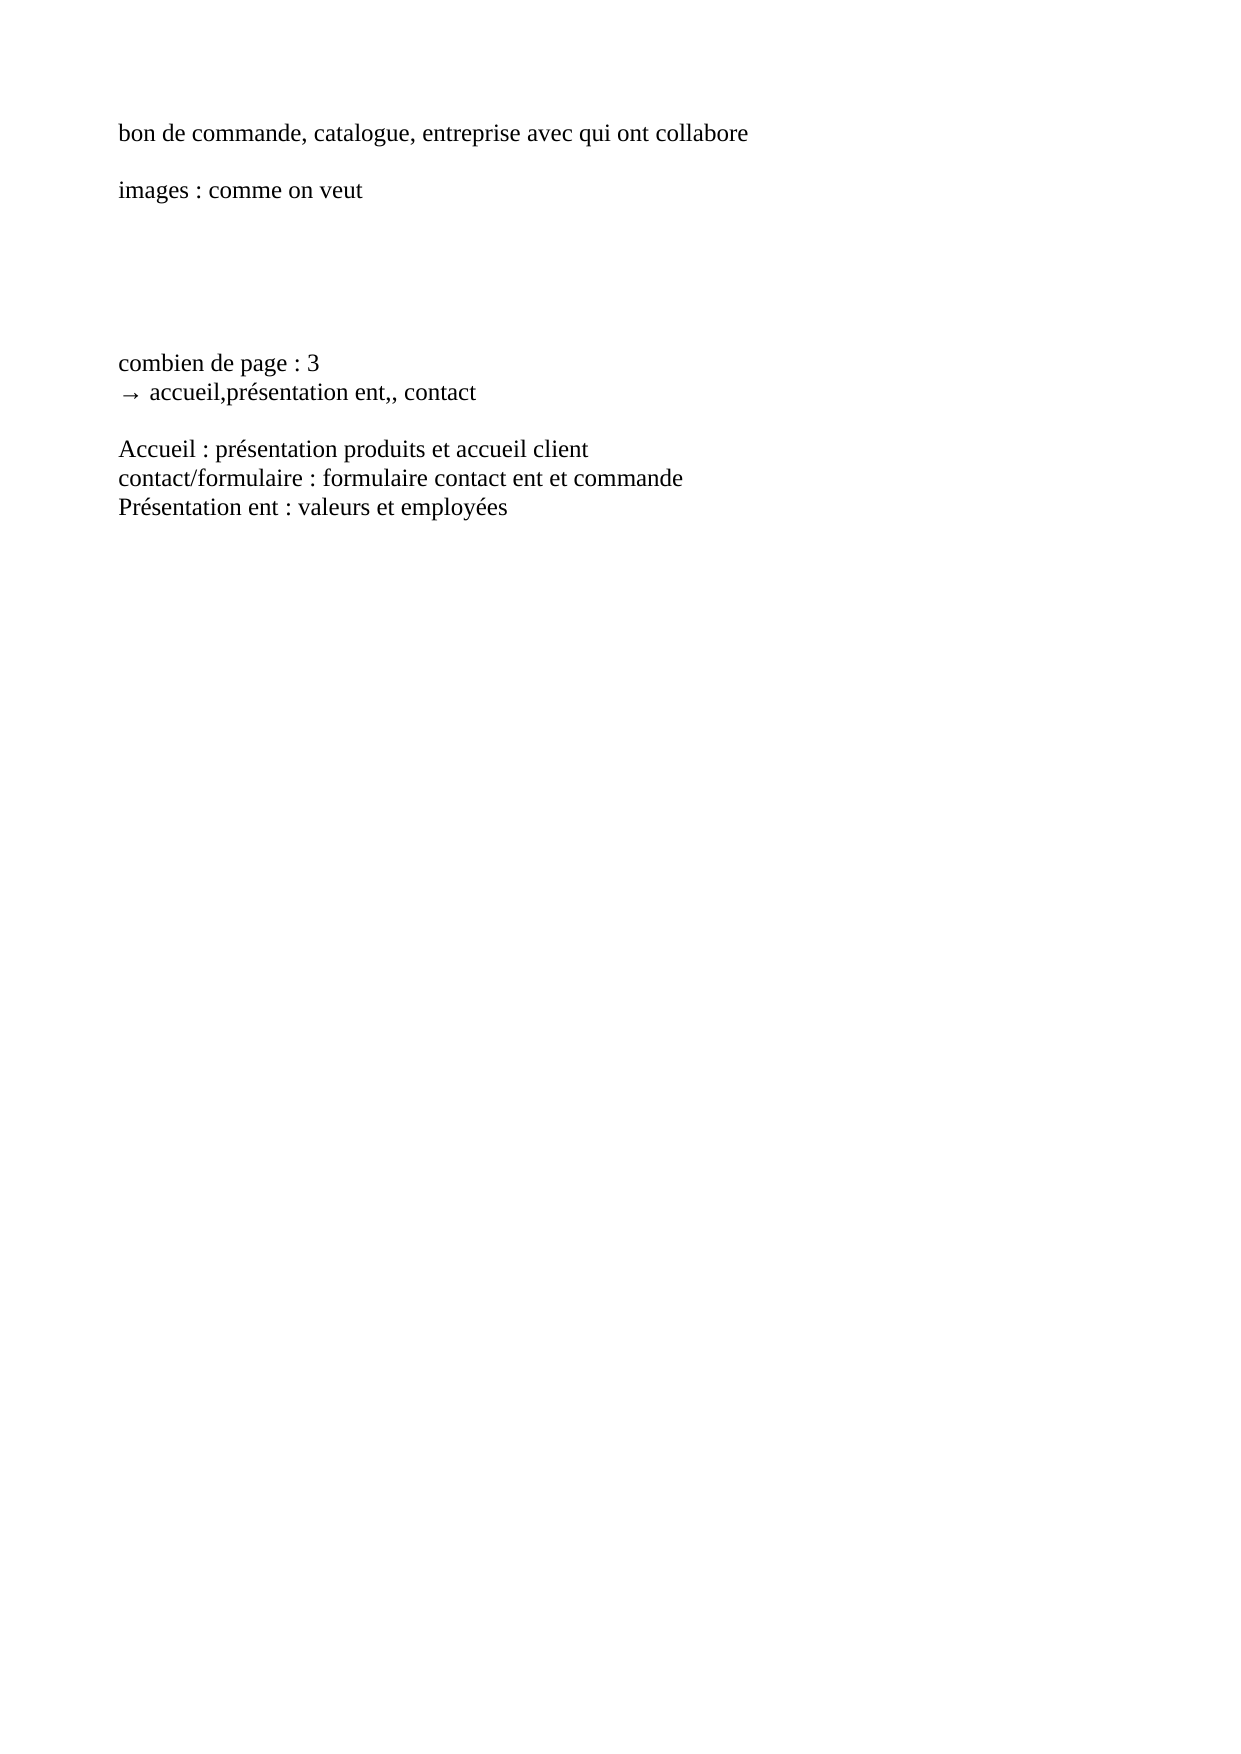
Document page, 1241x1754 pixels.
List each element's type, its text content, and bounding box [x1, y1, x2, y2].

text combien de page : 3 [118, 348, 1122, 377]
text → accueil,présentation ent,, contact [118, 377, 1122, 406]
text bon de commande, catalogue, entreprise avec qui ont collabore [118, 118, 1122, 147]
text images : comme on veut [118, 176, 1122, 204]
text Présentation ent : valeurs et employées [118, 492, 1122, 521]
text contact/formulaire : formulaire contact ent et commande [118, 463, 1122, 492]
text Accueil : présentation produits et accueil client [118, 434, 1122, 463]
